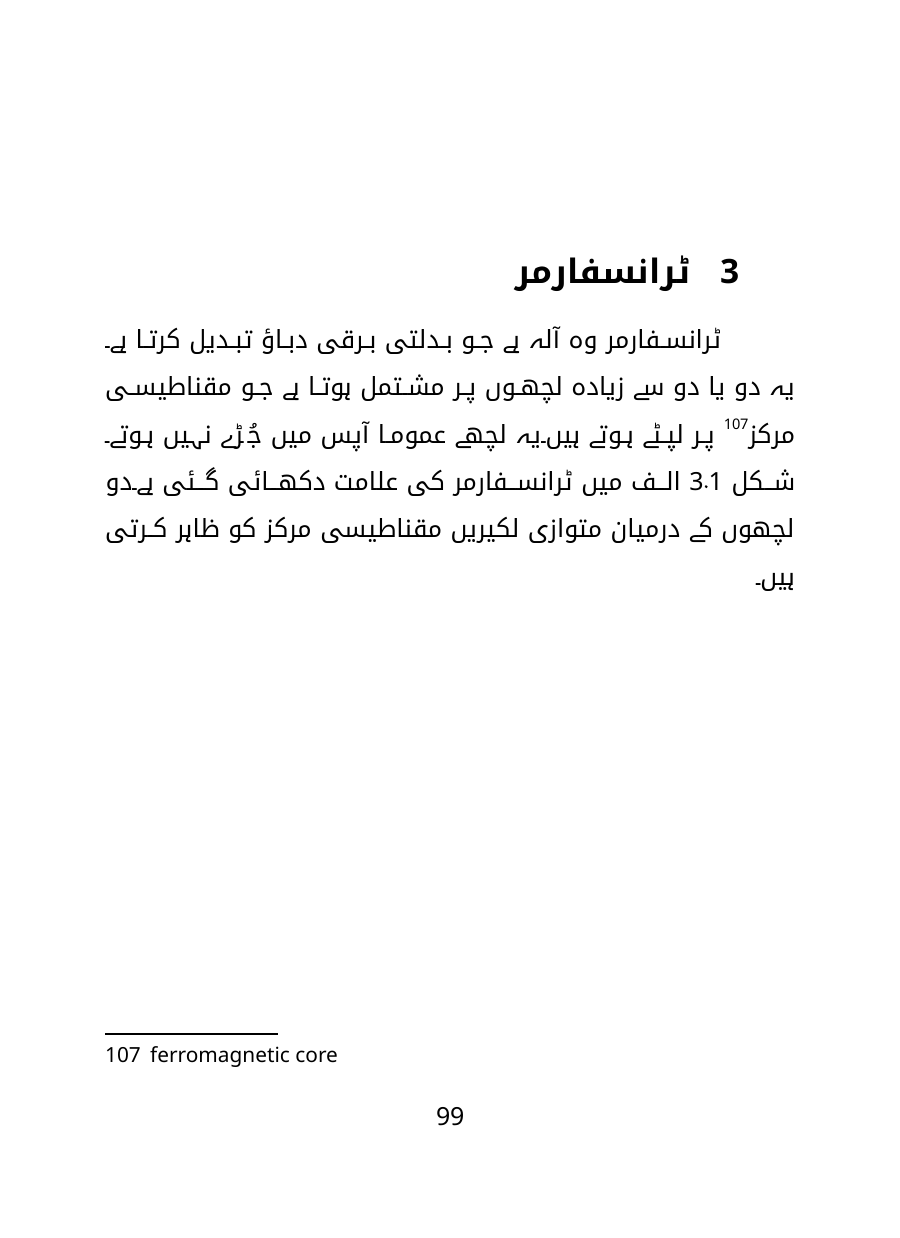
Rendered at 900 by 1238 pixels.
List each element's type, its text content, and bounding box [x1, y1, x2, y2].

text ٹرانسفارمر وہ آلہ ہے جو بدلتی برقی دباؤ تبدیل کرتا ہے۔ یہ دو یا دو سے زیادہ لچھوں پر مشتمل ہوتا ہے جو مقناطیسی مرکز پر لپٹے ہوتے ہیں۔یہ لچھے عموما آپس میں جُڑے نہیں ہوتے۔شکل 3.1 الف میں ٹرانسفارمر کی علامت دکھائی گئی ہے۔دو لچھوں کے درمیان متوازی لکیریں مقناطیسی مرکز کو ظاہر کرتی ہیں۔ [105, 316, 795, 601]
text ferromagnetic core [105, 1040, 795, 1068]
subtitle ٹرانسفارمر [105, 240, 720, 304]
